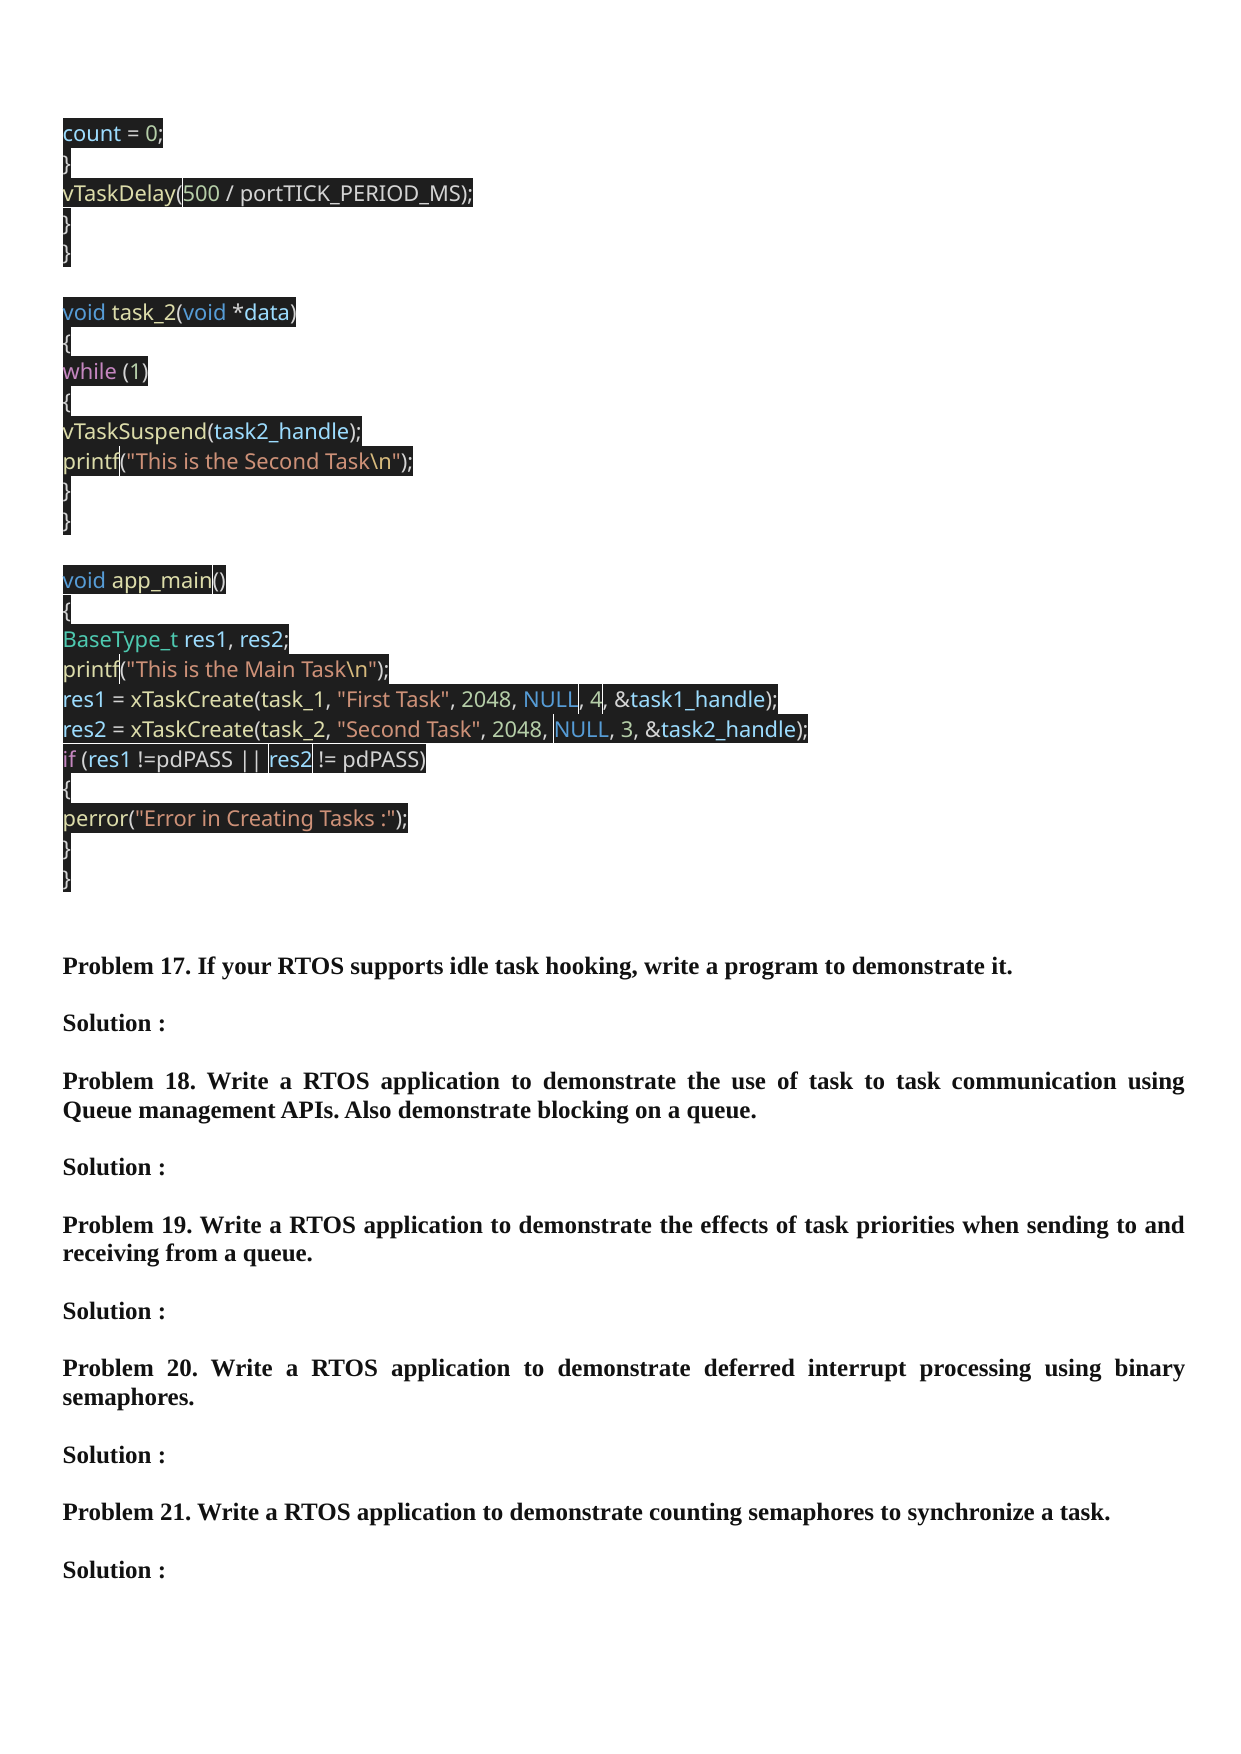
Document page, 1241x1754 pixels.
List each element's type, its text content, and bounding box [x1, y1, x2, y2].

text Problem 20. Write a RTOS application to demonstrate deferred interrupt processing using binary semaphores. [62, 1353, 1187, 1411]
text vTaskDelay(500 / portTICK_PERIOD_MS); [62, 178, 1187, 207]
text Solution : [62, 1296, 1187, 1325]
text count = 0; [62, 118, 1187, 148]
text if (res1 !=pdPASS || res2 != pdPASS) [62, 743, 1187, 773]
text Problem 17. If your RTOS supports idle task hooking, write a program to demonstrate it. [62, 951, 1187, 980]
text } [62, 833, 1187, 863]
text { [62, 594, 1187, 624]
text { [62, 327, 1187, 356]
text perror("Error in Creating Tasks :"); [62, 803, 1187, 833]
text } [62, 863, 1187, 892]
text Problem 19. Write a RTOS application to demonstrate the effects of task priorities when sending to and receiving from a queue. [62, 1210, 1187, 1267]
text res2 = xTaskCreate(task_2, "Second Task", 2048, NULL, 3, &task2_handle); [62, 714, 1187, 743]
text vTaskSuspend(task2_handle); [62, 416, 1187, 446]
text Problem 18. Write a RTOS application to demonstrate the use of task to task communication using Queue management APIs. Also demonstrate blocking on a queue. [62, 1066, 1187, 1123]
text } [62, 148, 1187, 178]
text void app_main() [62, 565, 1187, 594]
text Solution : [62, 1152, 1187, 1181]
text } [62, 207, 1187, 237]
text } [62, 505, 1187, 535]
text printf("This is the Main Task\n"); [62, 654, 1187, 684]
text printf("This is the Second Task\n"); [62, 446, 1187, 476]
text Solution : [62, 1008, 1187, 1037]
text { [62, 386, 1187, 416]
text Solution : [62, 1440, 1187, 1468]
text { [62, 773, 1187, 803]
text Solution : [62, 1555, 1187, 1583]
text while (1) [62, 356, 1187, 386]
text } [62, 237, 1187, 267]
text } [62, 476, 1187, 505]
text Problem 21. Write a RTOS application to demonstrate counting semaphores to synchronize a task. [62, 1497, 1187, 1526]
text BaseType_t res1, res2; [62, 624, 1187, 654]
text res1 = xTaskCreate(task_1, "First Task", 2048, NULL, 4, &task1_handle); [62, 684, 1187, 714]
text void task_2(void *data) [62, 297, 1187, 327]
